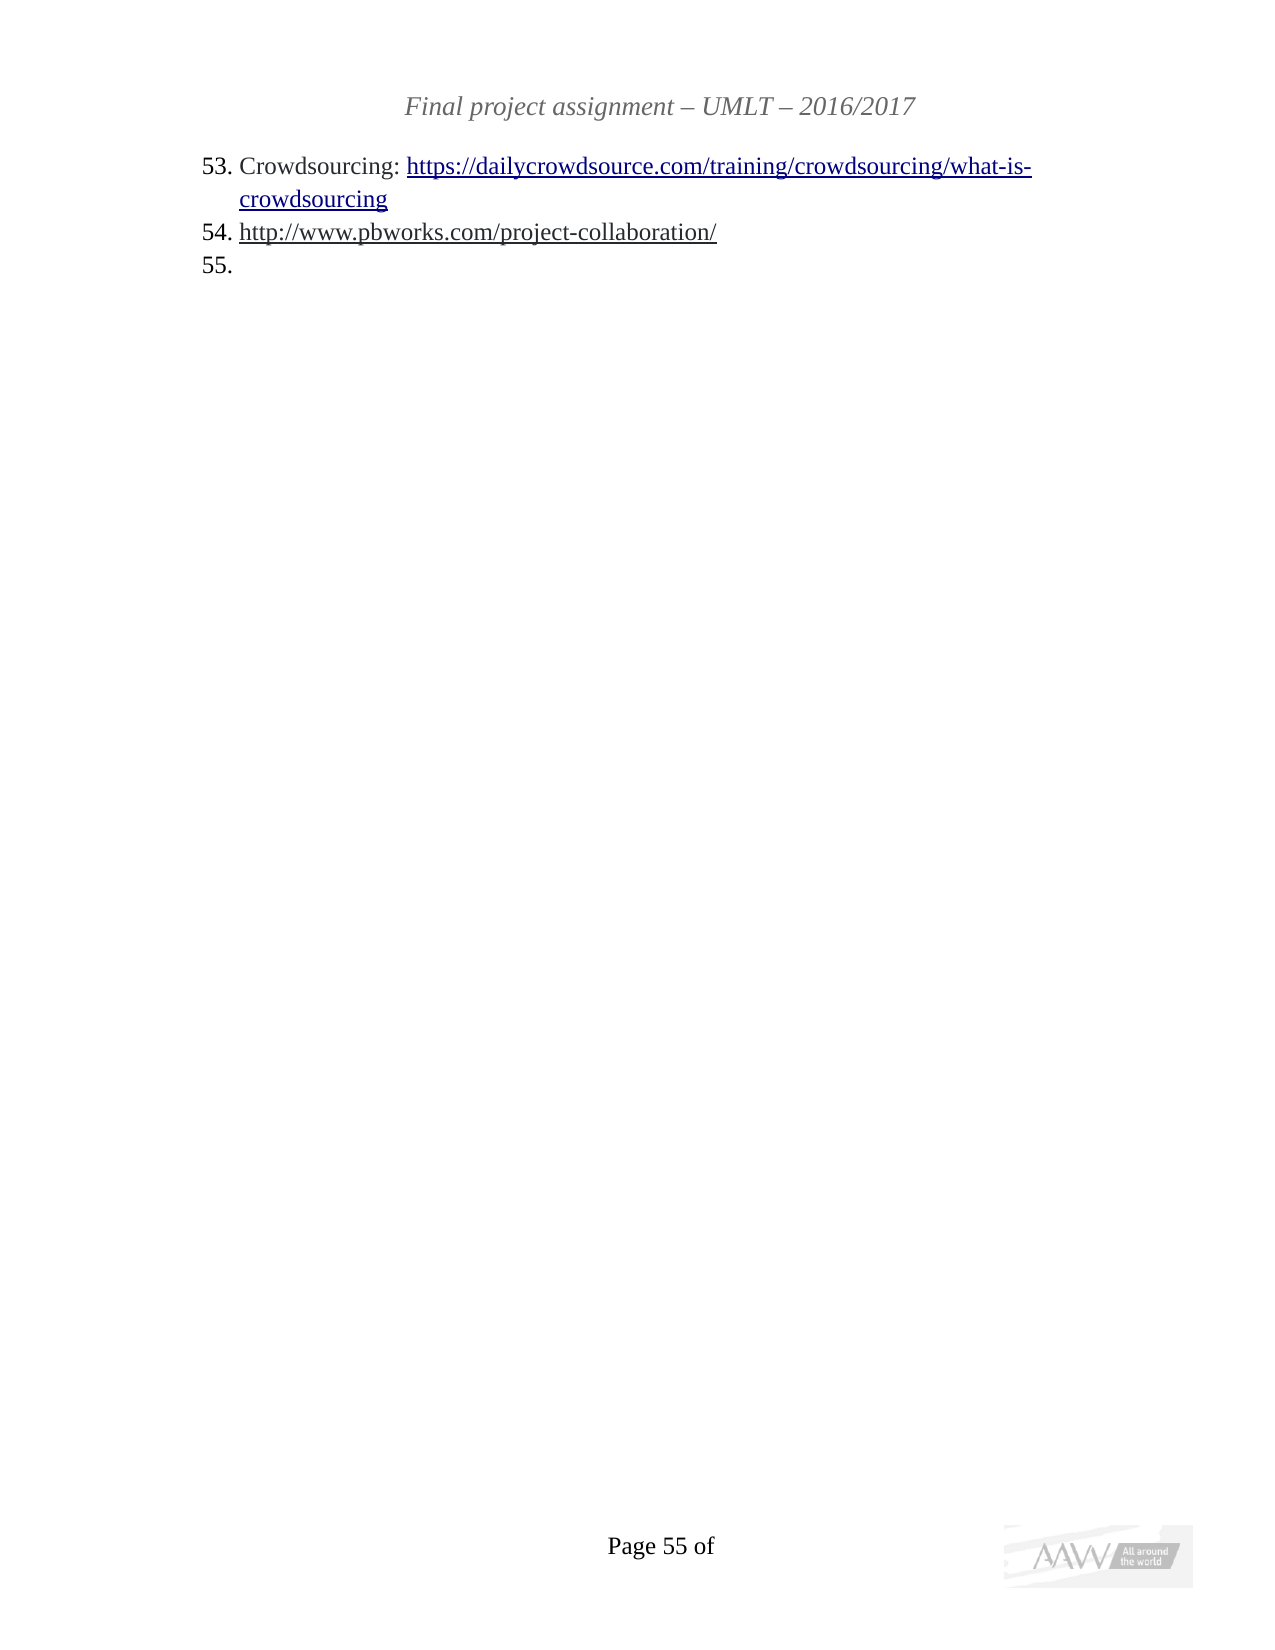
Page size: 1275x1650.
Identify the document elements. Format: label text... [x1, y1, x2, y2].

picture [1003, 1525, 1193, 1588]
list http://www.pbworks.com/project-collaboration/ [202, 217, 1158, 246]
list Crowdsourcing: https://dailycrowdsource.com/training/crowdsourcing/what-is-crowdsourcing [202, 151, 1158, 213]
